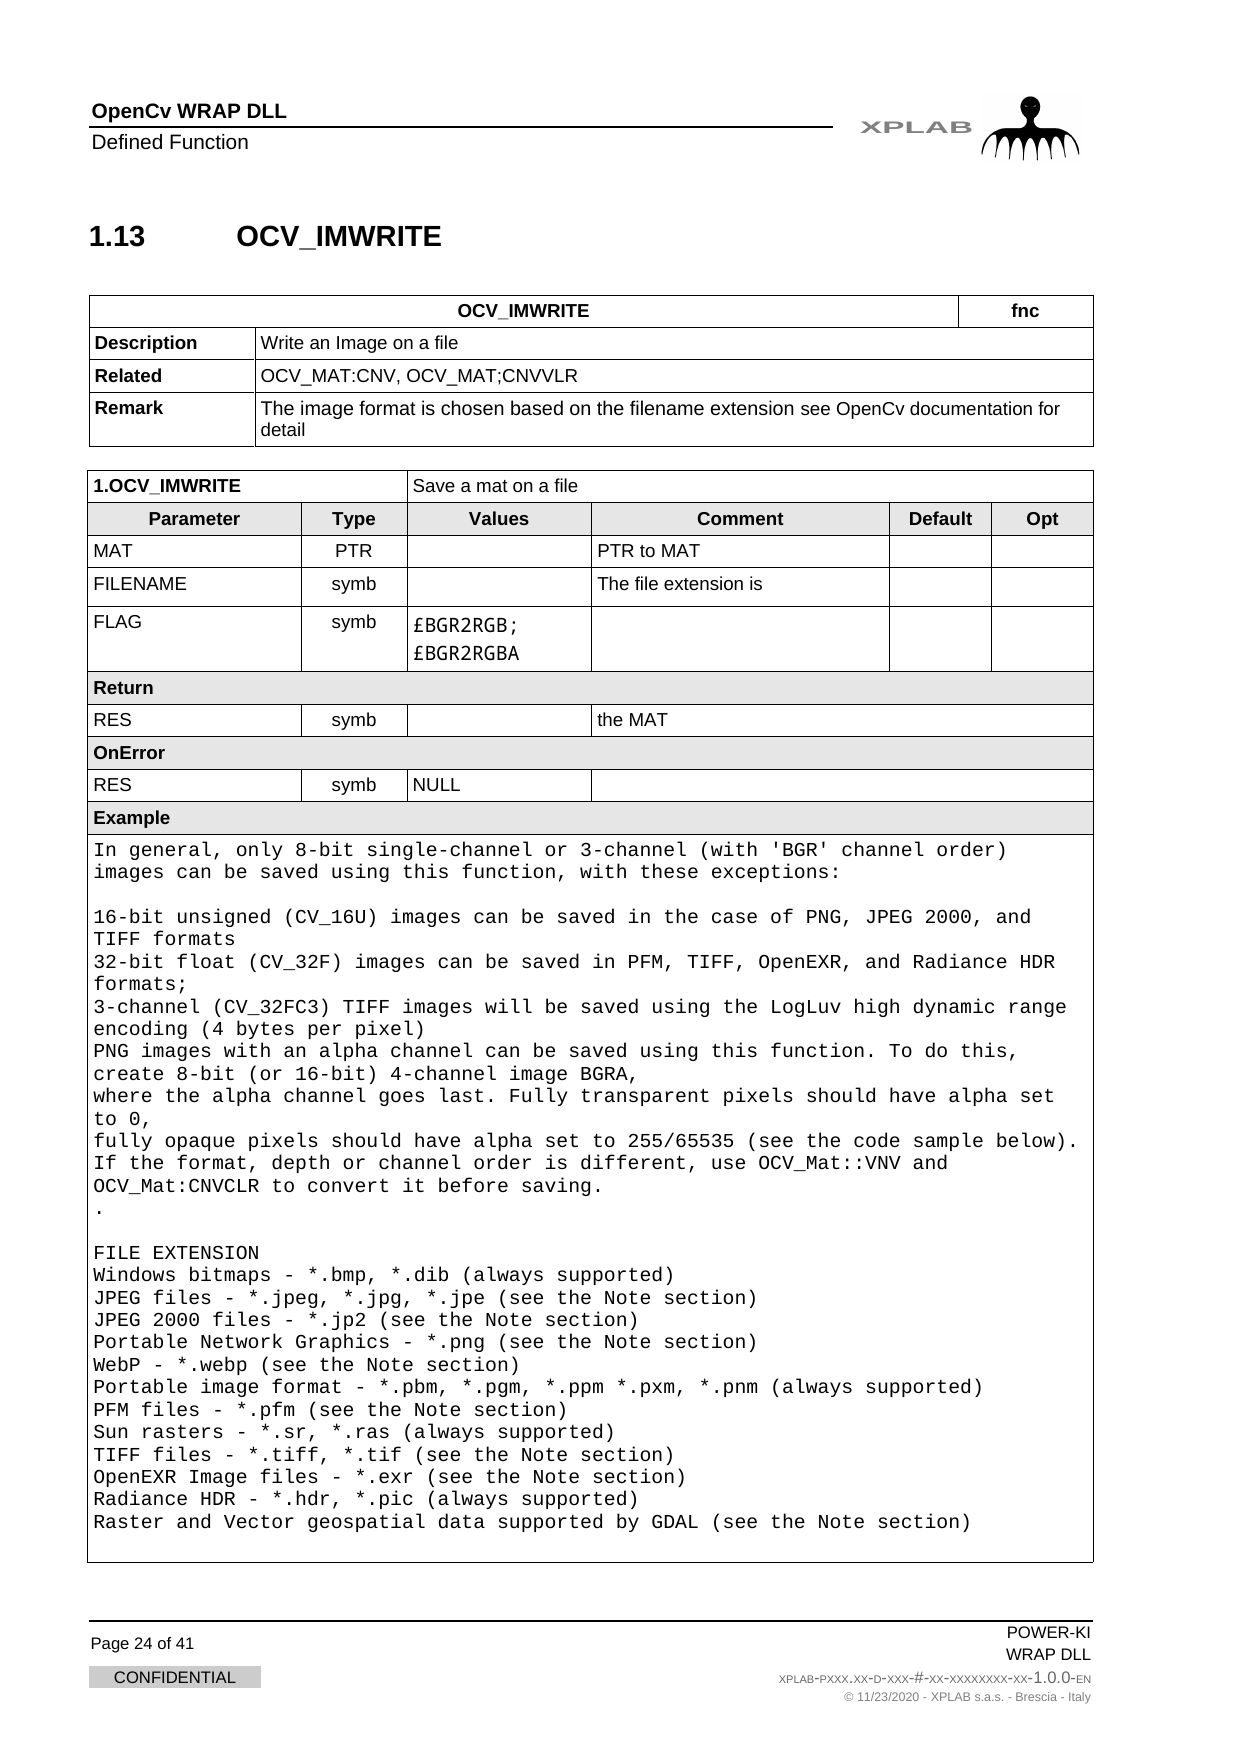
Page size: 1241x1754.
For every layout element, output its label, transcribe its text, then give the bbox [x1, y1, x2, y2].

table_cell [408, 536, 591, 567]
table_cell NULL [408, 770, 591, 801]
table_cell [992, 568, 1093, 606]
table_cell The image format is chosen based on the filename extension see OpenCv documentation for detail [256, 393, 1093, 446]
table_cell The file extension is [592, 568, 889, 606]
table_cell PTR to MAT [592, 536, 889, 567]
table_cell Return [88, 672, 1093, 704]
table_cell Example [88, 802, 1093, 834]
table_cell [592, 770, 1093, 801]
table_cell [408, 705, 591, 736]
table_cell FILENAME [88, 568, 301, 606]
table_cell RES [88, 705, 301, 736]
table_cell RES [88, 770, 301, 801]
table_cell Parameter [88, 503, 301, 535]
table_cell OCV_MAT:CNV, OCV_MAT;CNVVLR [256, 360, 1093, 392]
table_cell £BGR2RGB; £BGR2RGBA [408, 607, 591, 671]
table_cell [992, 536, 1093, 567]
table_cell [890, 607, 991, 671]
table_header 1.OCV_IMWRITE [88, 471, 407, 502]
table_cell Description [90, 328, 254, 359]
table_cell Type [302, 503, 407, 535]
table_cell symb [302, 705, 407, 736]
table_cell Remark [90, 393, 254, 446]
table_cell symb [302, 607, 407, 671]
table_cell PTR [302, 536, 407, 567]
table_cell [592, 607, 889, 671]
table_header fnc [959, 296, 1093, 327]
table_cell [890, 536, 991, 567]
picture [978, 92, 1083, 164]
table_cell symb [302, 770, 407, 801]
table_cell [890, 568, 991, 606]
table_cell [992, 607, 1093, 671]
table_cell Default [890, 503, 991, 535]
table_cell Write an Image on a file [256, 328, 1093, 359]
table_cell Values [408, 503, 591, 535]
table_cell FLAG [88, 607, 301, 671]
table_cell symb [302, 568, 407, 606]
table_cell In general, only 8-bit single-channel or 3-channel (with 'BGR' channel order) images can be saved using this function, with these exceptions: 16-bit unsigned (CV_16U) images can be saved in the case of PNG, JPEG 2000, and TIFF formats 32-bit float (CV_32F) images can be saved in PFM, TIFF, OpenEXR, and Radiance HDR formats; 3-channel (CV_32FC3) TIFF images will be saved using the LogLuv high dynamic range encoding (4 bytes per pixel) PNG images with an alpha channel can be saved using this function. To do this, create 8-bit (or 16-bit) 4-channel image BGRA, where the alpha channel goes last. Fully transparent pixels should have alpha set to 0, fully opaque pixels should have alpha set to 255/65535 (see the code sample below). If the format, depth or channel order is different, use OCV_Mat::VNV and OCV_Mat:CNVCLR to convert it before saving. . FILE EXTENSION Windows bitmaps - *.bmp, *.dib (always supported) JPEG files - *.jpeg, *.jpg, *.jpe (see the Note section) JPEG 2000 files - *.jp2 (see the Note section) Portable Network Graphics - *.png (see the Note section) WebP - *.webp (see the Note section) Portable image format - *.pbm, *.pgm, *.ppm *.pxm, *.pnm (always supported) PFM files - *.pfm (see the Note section) Sun rasters - *.sr, *.ras (always supported) TIFF files - *.tiff, *.tif (see the Note section) OpenEXR Image files - *.exr (see the Note section) Radiance HDR - *.hdr, *.pic (always supported) Raster and Vector geospatial data supported by GDAL (see the Note section) [88, 835, 1093, 1562]
table_cell [408, 568, 591, 606]
table_cell Comment [592, 503, 889, 535]
table_cell Related [90, 360, 254, 392]
table_header OCV_IMWRITE [90, 296, 958, 327]
table_cell the MAT [592, 705, 1093, 736]
table_cell Opt [992, 503, 1093, 535]
subtitle OCV_IMWRITE [88, 220, 1093, 252]
table_header Save a mat on a file [408, 471, 1093, 502]
table_cell MAT [88, 536, 301, 567]
table_cell OnError [88, 737, 1093, 769]
